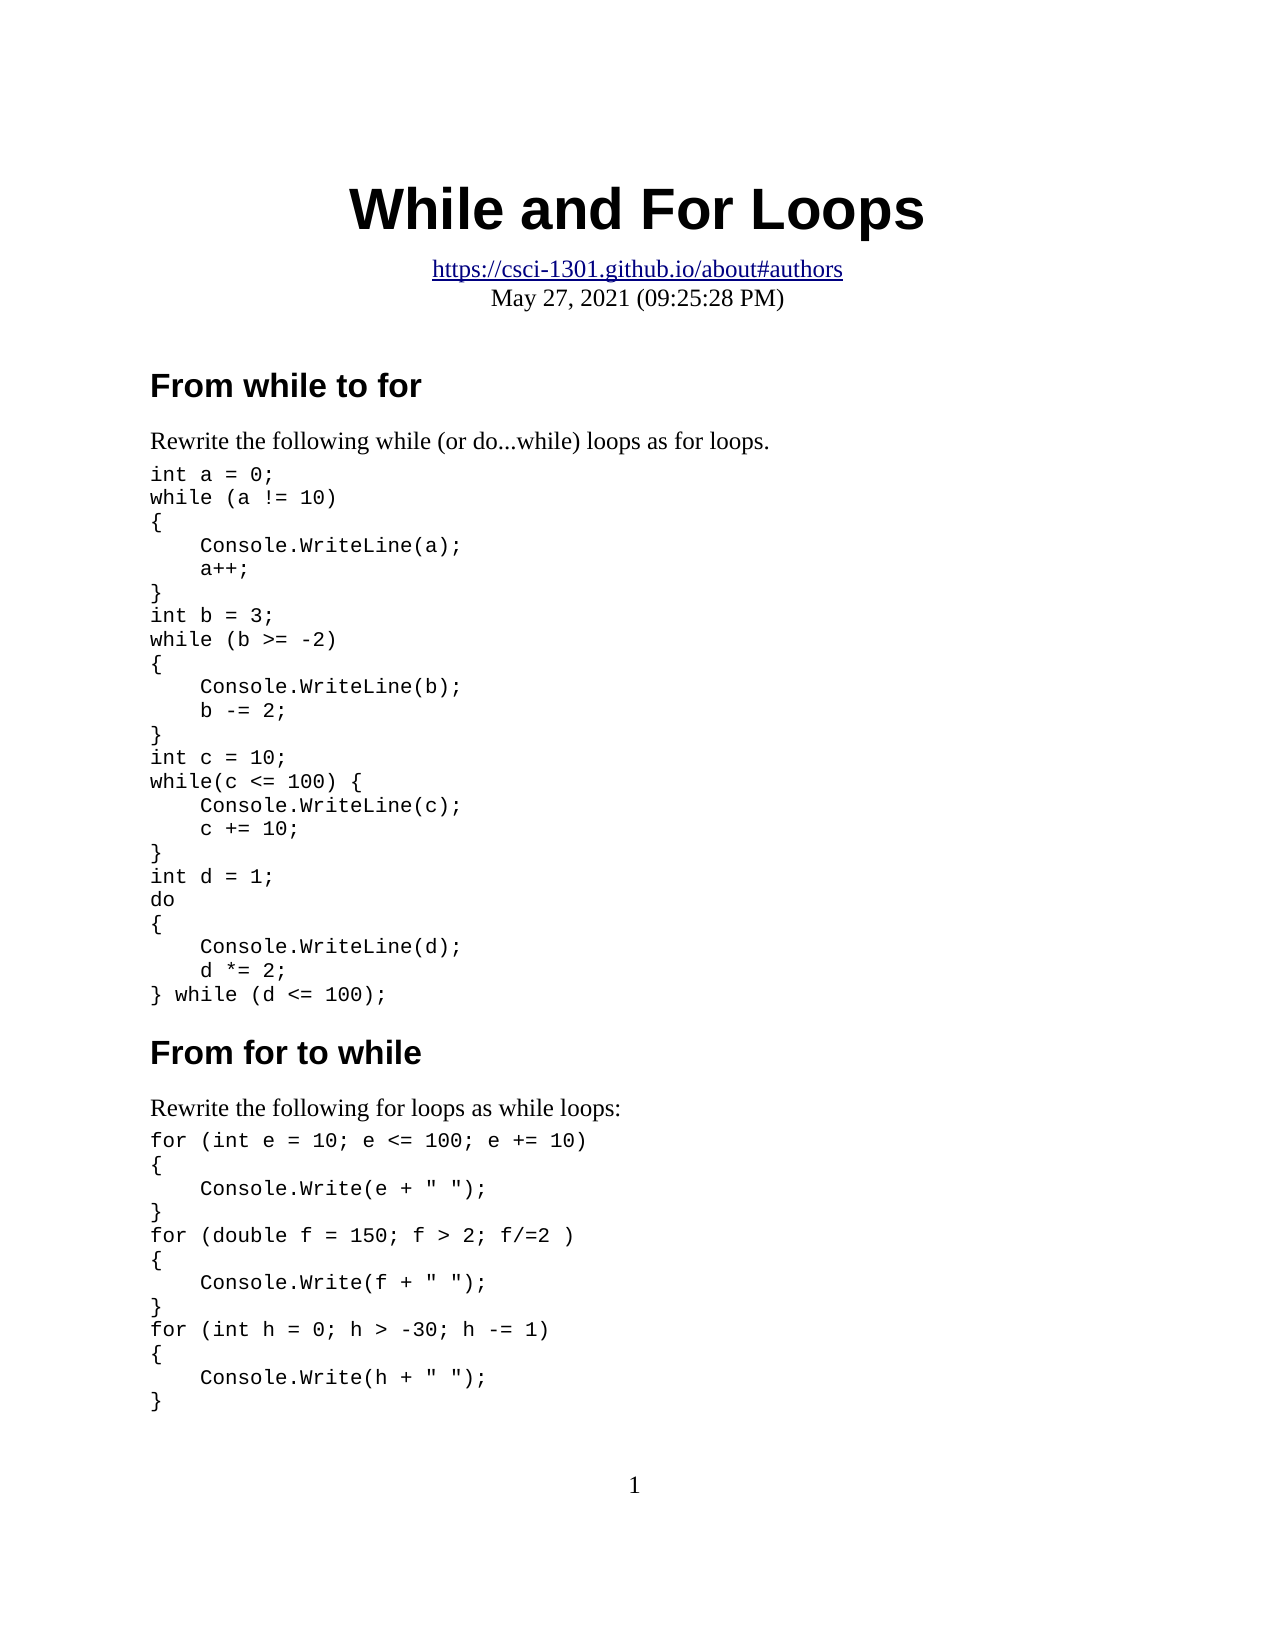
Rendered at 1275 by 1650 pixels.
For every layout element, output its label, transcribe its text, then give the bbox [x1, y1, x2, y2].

text Rewrite the following while (or do...while) loops as for loops. [150, 426, 1125, 455]
text for (double f = 150; f > 2; f/=2 ) [150, 1225, 1125, 1248]
text Console.WriteLine(c); [150, 795, 1125, 818]
text } while (d <= 100); [150, 984, 1125, 1007]
text for (int e = 10; e <= 100; e += 10) [150, 1130, 1125, 1154]
text Console.WriteLine(a); [150, 534, 1125, 558]
text int c = 10; [150, 747, 1125, 771]
text int d = 1; [150, 866, 1125, 889]
text { [150, 1343, 1125, 1367]
text do [150, 889, 1125, 913]
text while(c <= 100) { [150, 771, 1125, 795]
text a++; [150, 558, 1125, 582]
text c += 10; [150, 818, 1125, 842]
text } [150, 582, 1125, 606]
text Console.WriteLine(b); [150, 676, 1125, 700]
text b -= 2; [150, 700, 1125, 724]
text { [150, 1154, 1125, 1178]
title While and For Loops [150, 175, 1125, 242]
text Console.Write(h + " "); [150, 1367, 1125, 1390]
text } [150, 724, 1125, 747]
text Console.WriteLine(d); [150, 937, 1125, 960]
text d *= 2; [150, 960, 1125, 984]
text while (a != 10) [150, 487, 1125, 511]
text { [150, 511, 1125, 534]
text } [150, 1296, 1125, 1319]
subtitle From while to for [150, 366, 1125, 404]
text for (int h = 0; h > -30; h -= 1) [150, 1319, 1125, 1343]
text May 27, 2021 (09:25:28 PM) [150, 283, 1125, 312]
text } [150, 1201, 1125, 1225]
text while (b >= -2) [150, 629, 1125, 653]
text int a = 0; [150, 464, 1125, 487]
text { [150, 1248, 1125, 1272]
text } [150, 1390, 1125, 1414]
text Console.Write(e + " "); [150, 1178, 1125, 1201]
text Rewrite the following for loops as while loops: [150, 1093, 1125, 1121]
text { [150, 653, 1125, 676]
text int b = 3; [150, 606, 1125, 629]
subtitle From for to while [150, 1032, 1125, 1071]
text { [150, 913, 1125, 937]
text } [150, 842, 1125, 866]
text Console.Write(f + " "); [150, 1272, 1125, 1296]
text https://csci-1301.github.io/about#authors [150, 254, 1125, 283]
